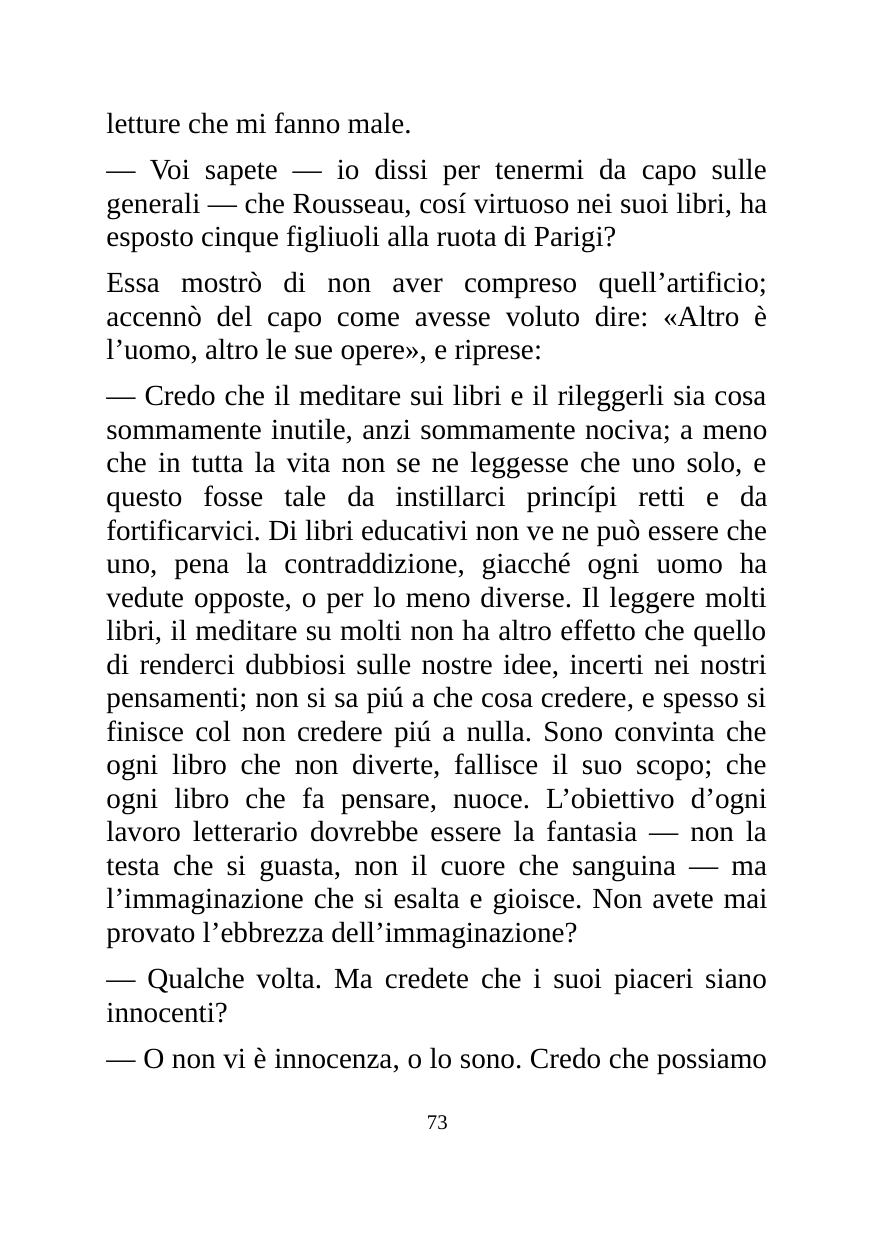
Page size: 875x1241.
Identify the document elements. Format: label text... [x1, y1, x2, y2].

text — O non vi è innocenza, o lo sono. Credo che possiamo [106, 1041, 768, 1074]
text Essa mostrò di non aver compreso quell’artificio; accennò del capo come avesse voluto dire: «Altro è l’uomo, altro le sue opere», e riprese: [106, 265, 768, 366]
text letture che mi fanno male. [106, 106, 768, 140]
text — Credo che il meditare sui libri e il rileggerli sia cosa sommamente inutile, anzi sommamente nociva; a meno che in tutta la vita non se ne leggesse che uno solo, e questo fosse tale da instillarci princípi retti e da fortificarvici. Di libri educativi non ve ne può essere che uno, pena la contraddizione, giacché ogni uomo ha vedute opposte, o per lo meno diverse. Il leggere molti libri, il meditare su molti non ha altro effetto che quello di renderci dubbiosi sulle nostre idee, incerti nei nostri pensamenti; non si sa piú a che cosa credere, e spesso si finisce col non credere piú a nulla. Sono convinta che ogni libro che non diverte, fallisce il suo scopo; che ogni libro che fa pensare, nuoce. L’obiettivo d’ogni lavoro letterario dovrebbe essere la fantasia — non la testa che si guasta, non il cuore che sanguina — ma l’immaginazione che si esalta e gioisce. Non avete mai provato l’ebbrezza dell’immaginazione? [106, 378, 768, 949]
text — Voi sapete — io dissi per tenermi da capo sulle generali — che Rousseau, cosí virtuoso nei suoi libri, ha esposto cinque figliuoli alla ruota di Parigi? [106, 152, 768, 253]
text — Qualche volta. Ma credete che i suoi piaceri siano innocenti? [106, 961, 768, 1028]
